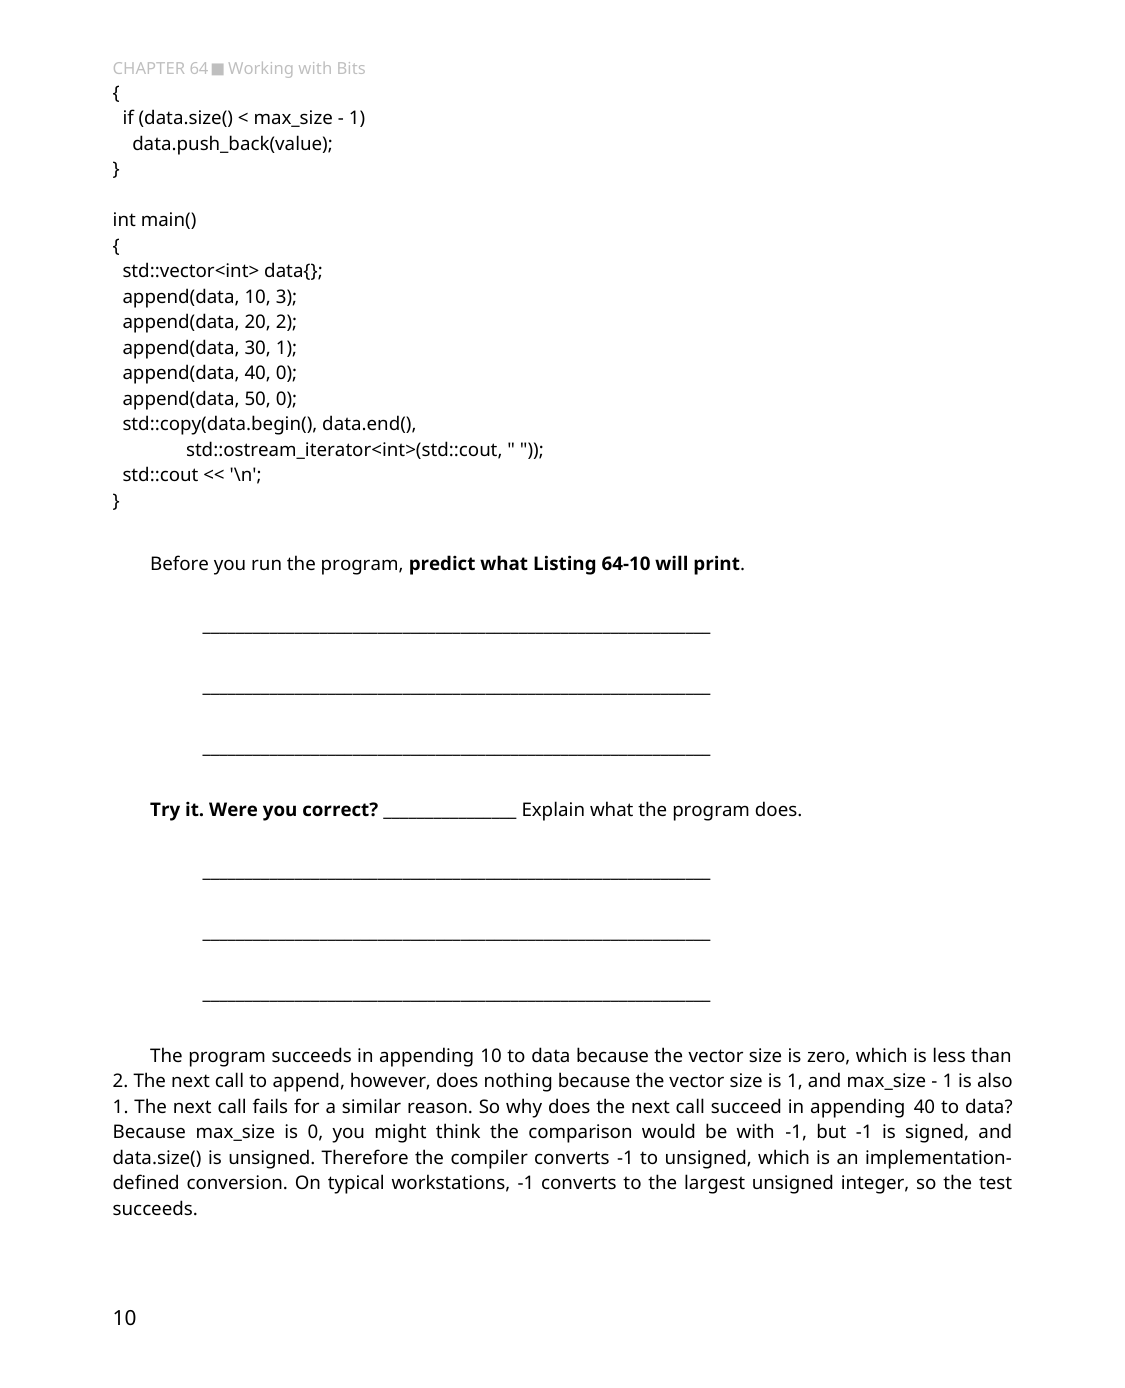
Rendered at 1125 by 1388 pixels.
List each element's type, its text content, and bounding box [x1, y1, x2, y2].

text if (data.size() < max_size - 1) [112, 104, 1012, 130]
text std::cout << '\n'; [112, 462, 1012, 487]
text std::vector<int> data{}; [112, 258, 1012, 283]
text data.push_back(value); [112, 130, 1012, 156]
text append(data, 30, 1); [112, 334, 1012, 360]
list _____________________________________________________________ [202, 611, 1012, 637]
list _____________________________________________________________ [202, 979, 1012, 1004]
text Before you run the program, predict what Listing 64-10 will print. [112, 550, 1012, 576]
text append(data, 20, 2); [112, 309, 1012, 334]
list _____________________________________________________________ [202, 918, 1012, 943]
text The program succeeds in appending 10 to data because the vector size is zero, which is less than 2. The next call to append, however, does nothing because the vector size is 1, and max_size - 1 is also 1. The next call fails for a similar reason. So why does the next call succeed in appending 40 to data? Because max_size is 0, you might think the comparison would be with -1, but -1 is signed, and data.size() is unsigned. Therefore the compiler converts -1 to unsigned, which is an implementation-defined conversion. On typical workstations, -1 converts to the largest unsigned integer, so the test succeeds. [112, 1042, 1012, 1221]
text } [112, 156, 1012, 181]
text Try it. Were you correct? ________________ Explain what the program does. [112, 796, 1012, 822]
text std::ostream_iterator<int>(std::cout, " ")); [112, 436, 1012, 462]
list _____________________________________________________________ [202, 733, 1012, 759]
text append(data, 50, 0); [112, 385, 1012, 411]
text } [112, 487, 1012, 513]
text append(data, 10, 3); [112, 283, 1012, 309]
text int main() [112, 207, 1012, 232]
text append(data, 40, 0); [112, 360, 1012, 385]
text { [112, 79, 1012, 104]
text std::copy(data.begin(), data.end(), [112, 411, 1012, 436]
list _____________________________________________________________ [202, 857, 1012, 883]
text { [112, 232, 1012, 258]
list _____________________________________________________________ [202, 672, 1012, 698]
